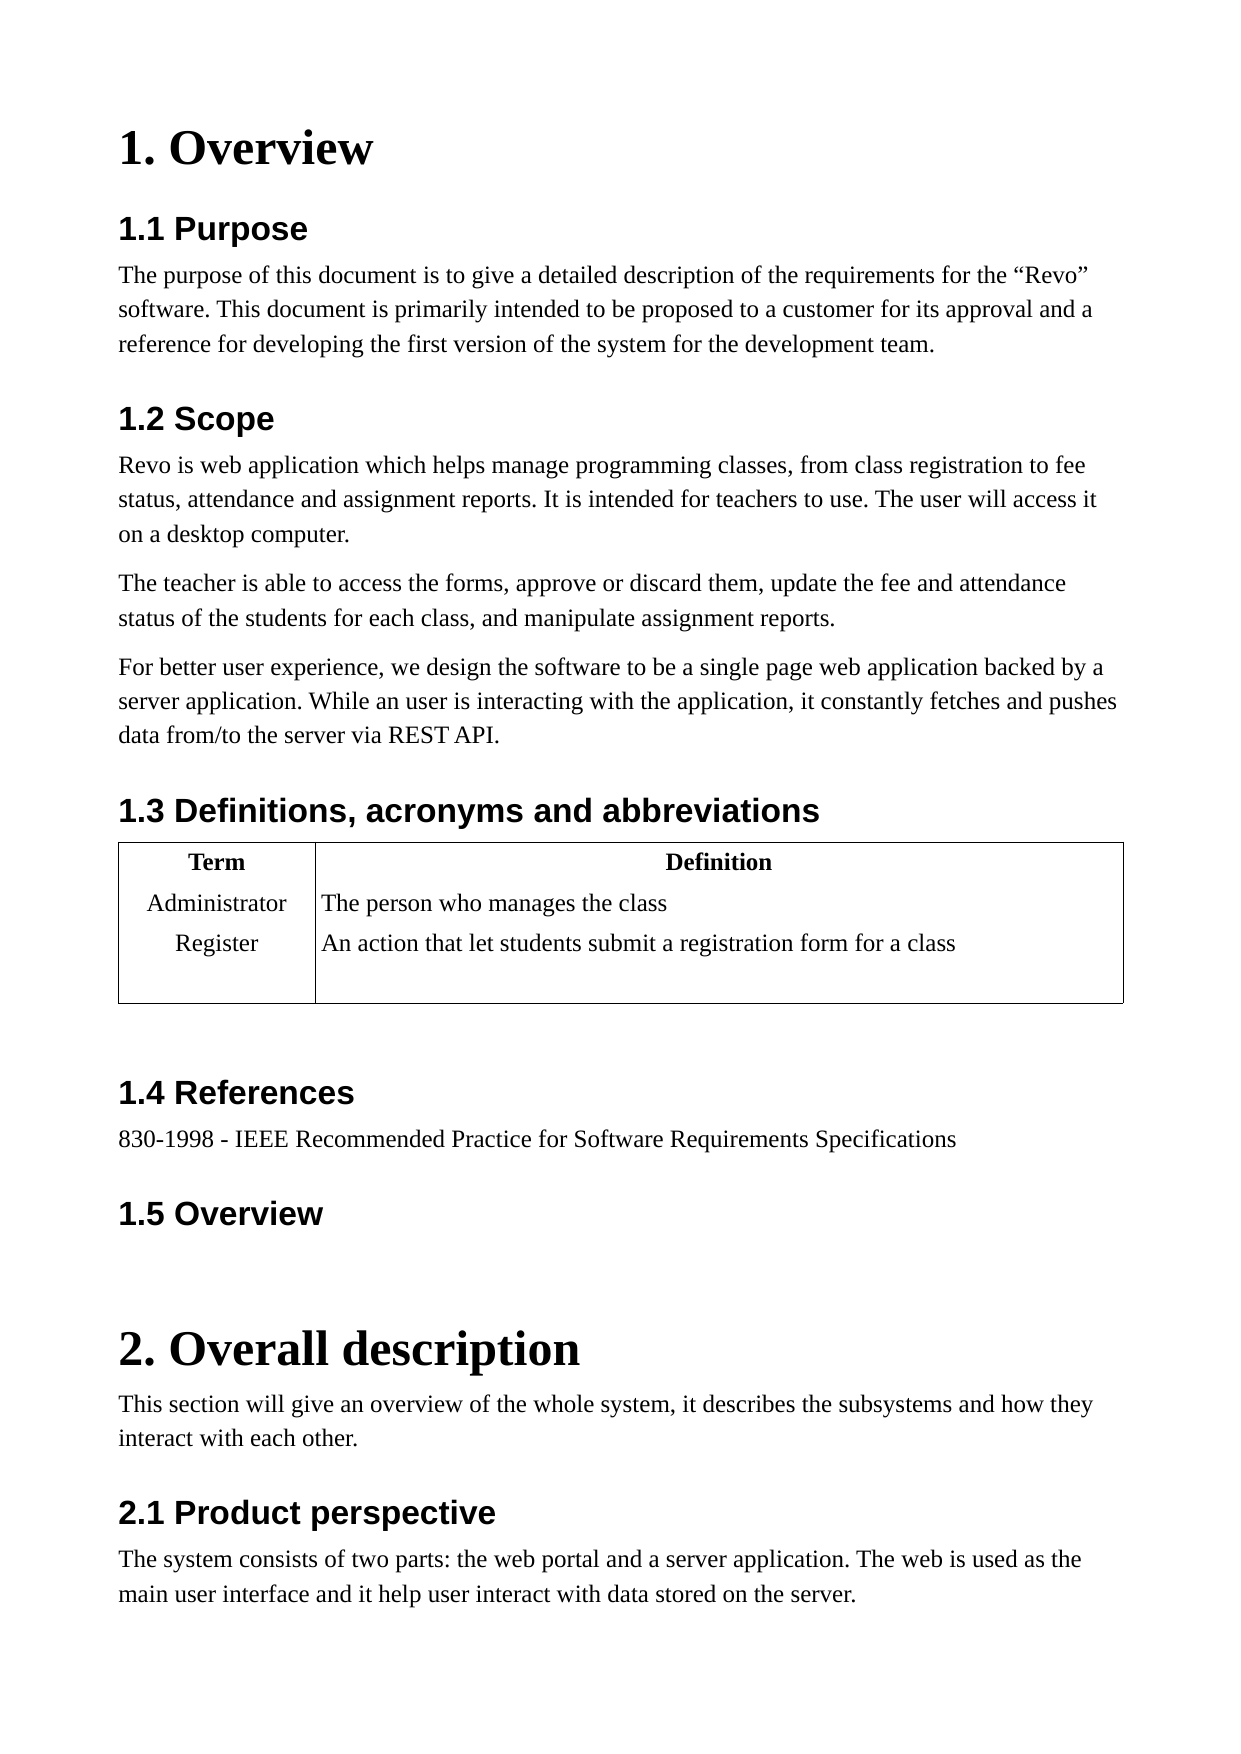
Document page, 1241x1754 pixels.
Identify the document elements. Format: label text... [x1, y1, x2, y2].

table_cell An action that let students submit a registration form for a class [316, 922, 1123, 962]
text This section will give an overview of the whole system, it describes the subsystems and how they interact with each other. [118, 1389, 1122, 1452]
text The purpose of this document is to give a detailed description of the requirements for the “Revo” software. This document is primarily intended to be proposed to a customer for its approval and a reference for developing the first version of the system for the development team. [118, 260, 1122, 358]
subtitle 1.1 Purpose [118, 209, 1122, 248]
text Revo is web application which helps manage programming classes, from class registration to fee status, attendance and assignment reports. It is intended for teachers to use. The user will access it on a desktop computer. [118, 450, 1122, 548]
table_cell [316, 963, 1123, 1003]
subtitle 1.5 Overview [118, 1194, 1122, 1232]
subtitle 1.2 Scope [118, 399, 1122, 438]
table_cell Administrator [119, 882, 315, 922]
table_header Term [119, 843, 315, 882]
subtitle 1.3 Definitions, acronyms and abbreviations [118, 791, 1122, 829]
subtitle 2. Overall description [118, 1319, 1122, 1376]
table_header Definition [316, 843, 1123, 882]
text 830-1998 - IEEE Recommended Practice for Software Requirements Specifications [118, 1124, 1122, 1152]
table_cell [119, 963, 315, 1003]
subtitle 2.1 Product perspective [118, 1493, 1122, 1532]
subtitle 1.4 References [118, 1073, 1122, 1111]
text The teacher is able to access the forms, approve or discard them, update the fee and attendance status of the students for each class, and manipulate assignment reports. [118, 568, 1122, 631]
subtitle 1. Overview [118, 118, 1122, 176]
text For better user experience, we design the software to be a single page web application backed by a server application. While an user is interacting with the application, it constantly fetches and pushes data from/to the server via REST API. [118, 652, 1122, 749]
table_cell The person who manages the class [316, 882, 1123, 922]
table_cell Register [119, 922, 315, 962]
text The system consists of two parts: the web portal and a server application. The web is used as the main user interface and it help user interact with data stored on the server. [118, 1544, 1122, 1608]
